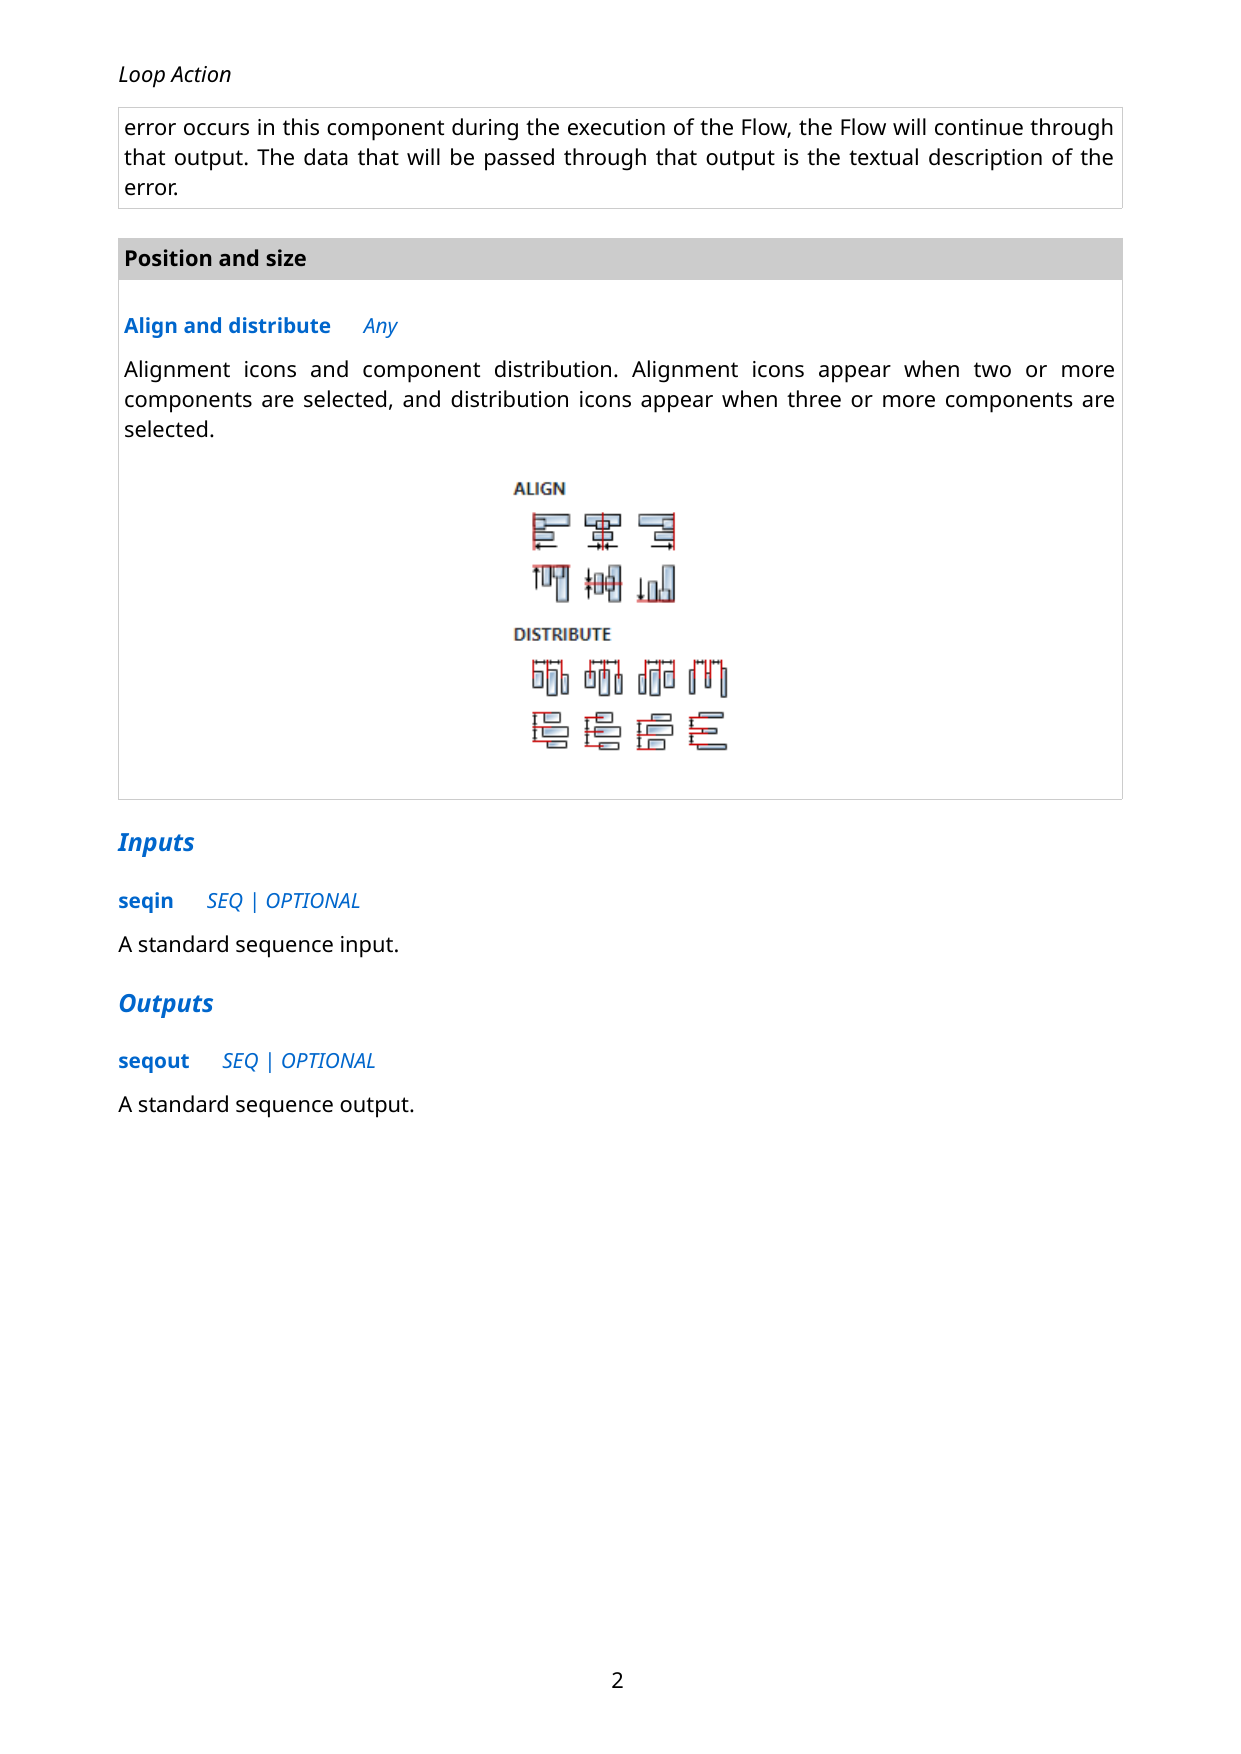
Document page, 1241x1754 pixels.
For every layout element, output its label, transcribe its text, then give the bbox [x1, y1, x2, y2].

text A standard sequence input. [118, 929, 1122, 959]
picture [490, 473, 750, 763]
subtitle Outputs [118, 985, 1122, 1019]
subtitle seqout SEQ | OPTIONAL [118, 1046, 1122, 1074]
subtitle Inputs [118, 825, 1122, 859]
table_cell [119, 474, 1122, 798]
table_cell error occurs in this component during the execution of the Flow, the Flow will continue through that output. The data that will be passed through that output is the textual description of the error. [119, 108, 1122, 207]
table_cell Align and distribute Any Alignment icons and component distribution. Alignment icons appear when two or more components are selected, and distribution icons appear when three or more components are selected. [119, 280, 1122, 473]
subtitle seqin SEQ | OPTIONAL [118, 886, 1122, 914]
table_header Position and size [119, 239, 1122, 279]
text A standard sequence output. [118, 1089, 1122, 1119]
